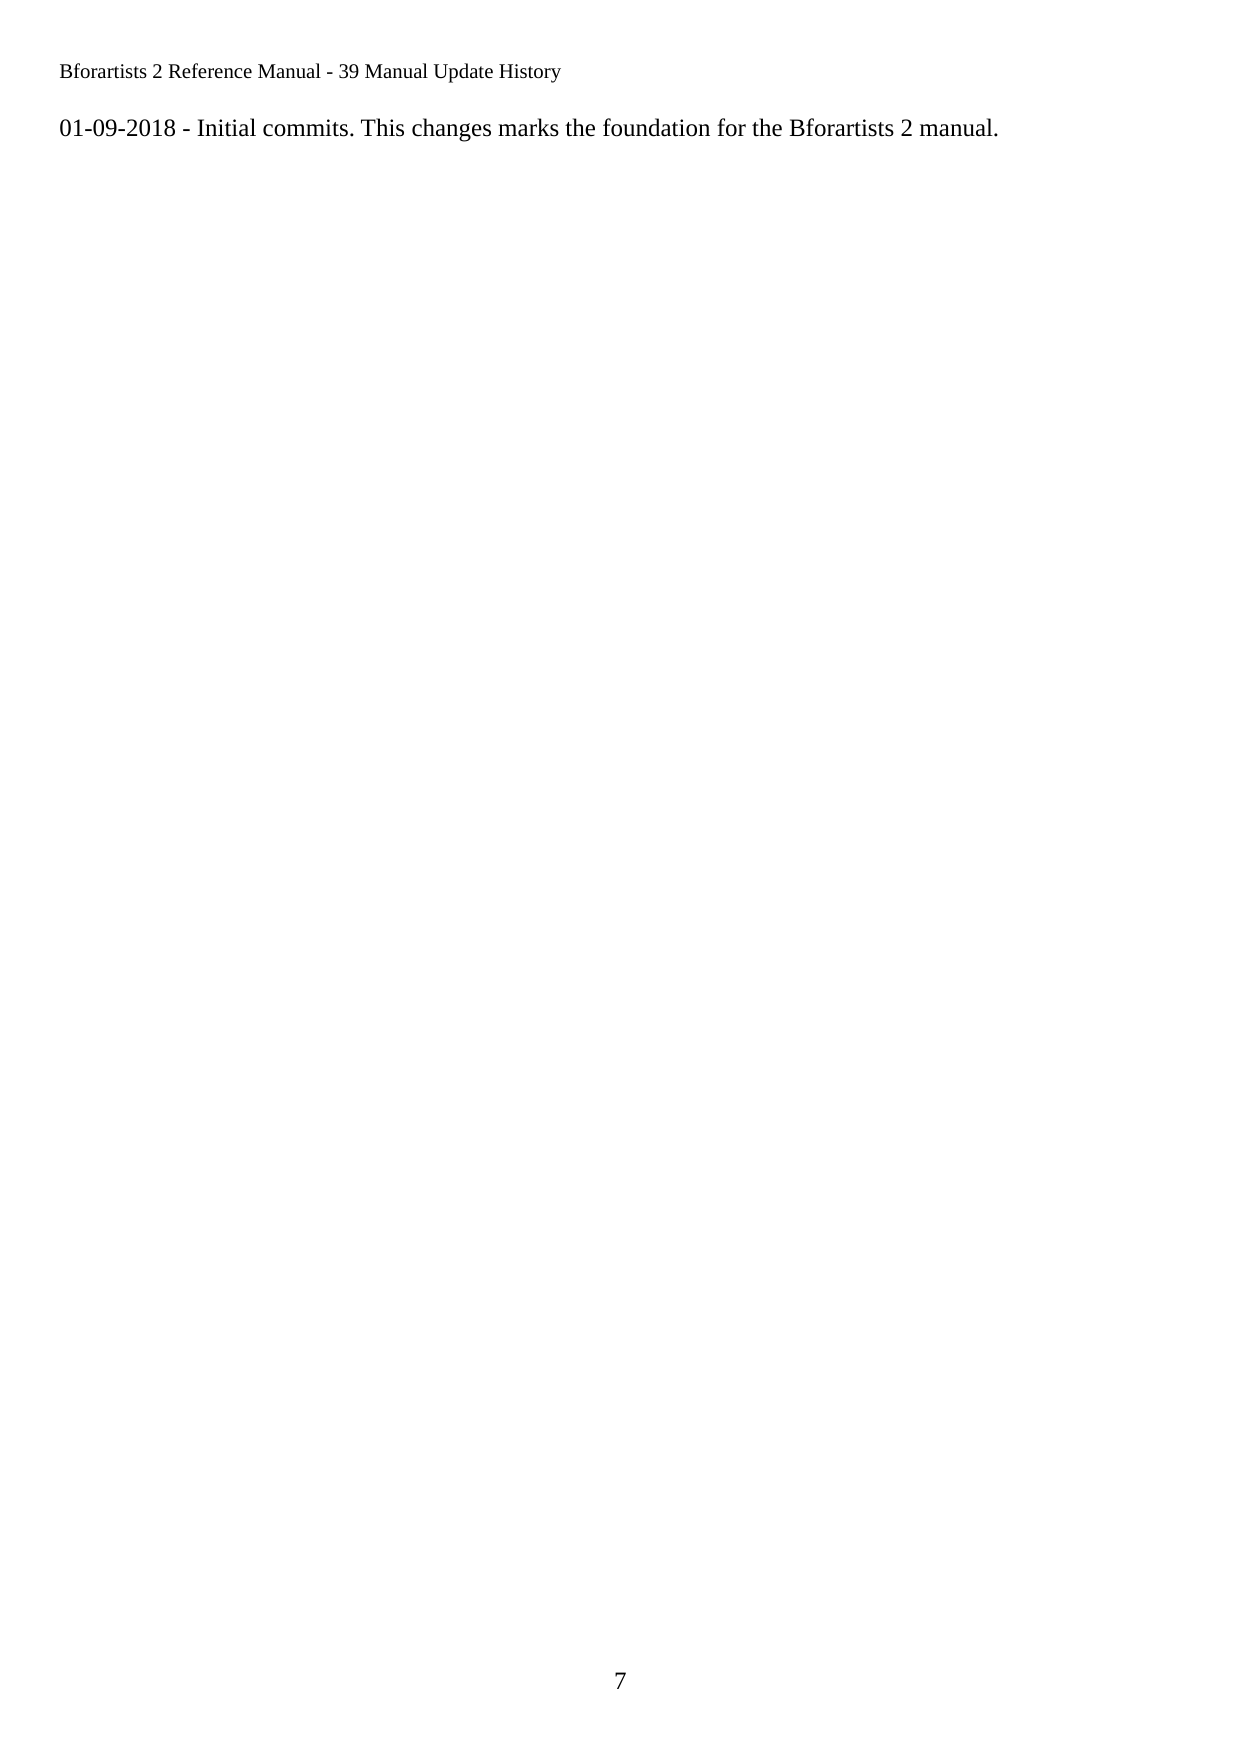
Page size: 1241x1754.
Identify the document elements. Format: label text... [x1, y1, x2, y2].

text 01-09-2018 - Initial commits. This changes marks the foundation for the Bforartists 2 manual. [59, 113, 1181, 141]
